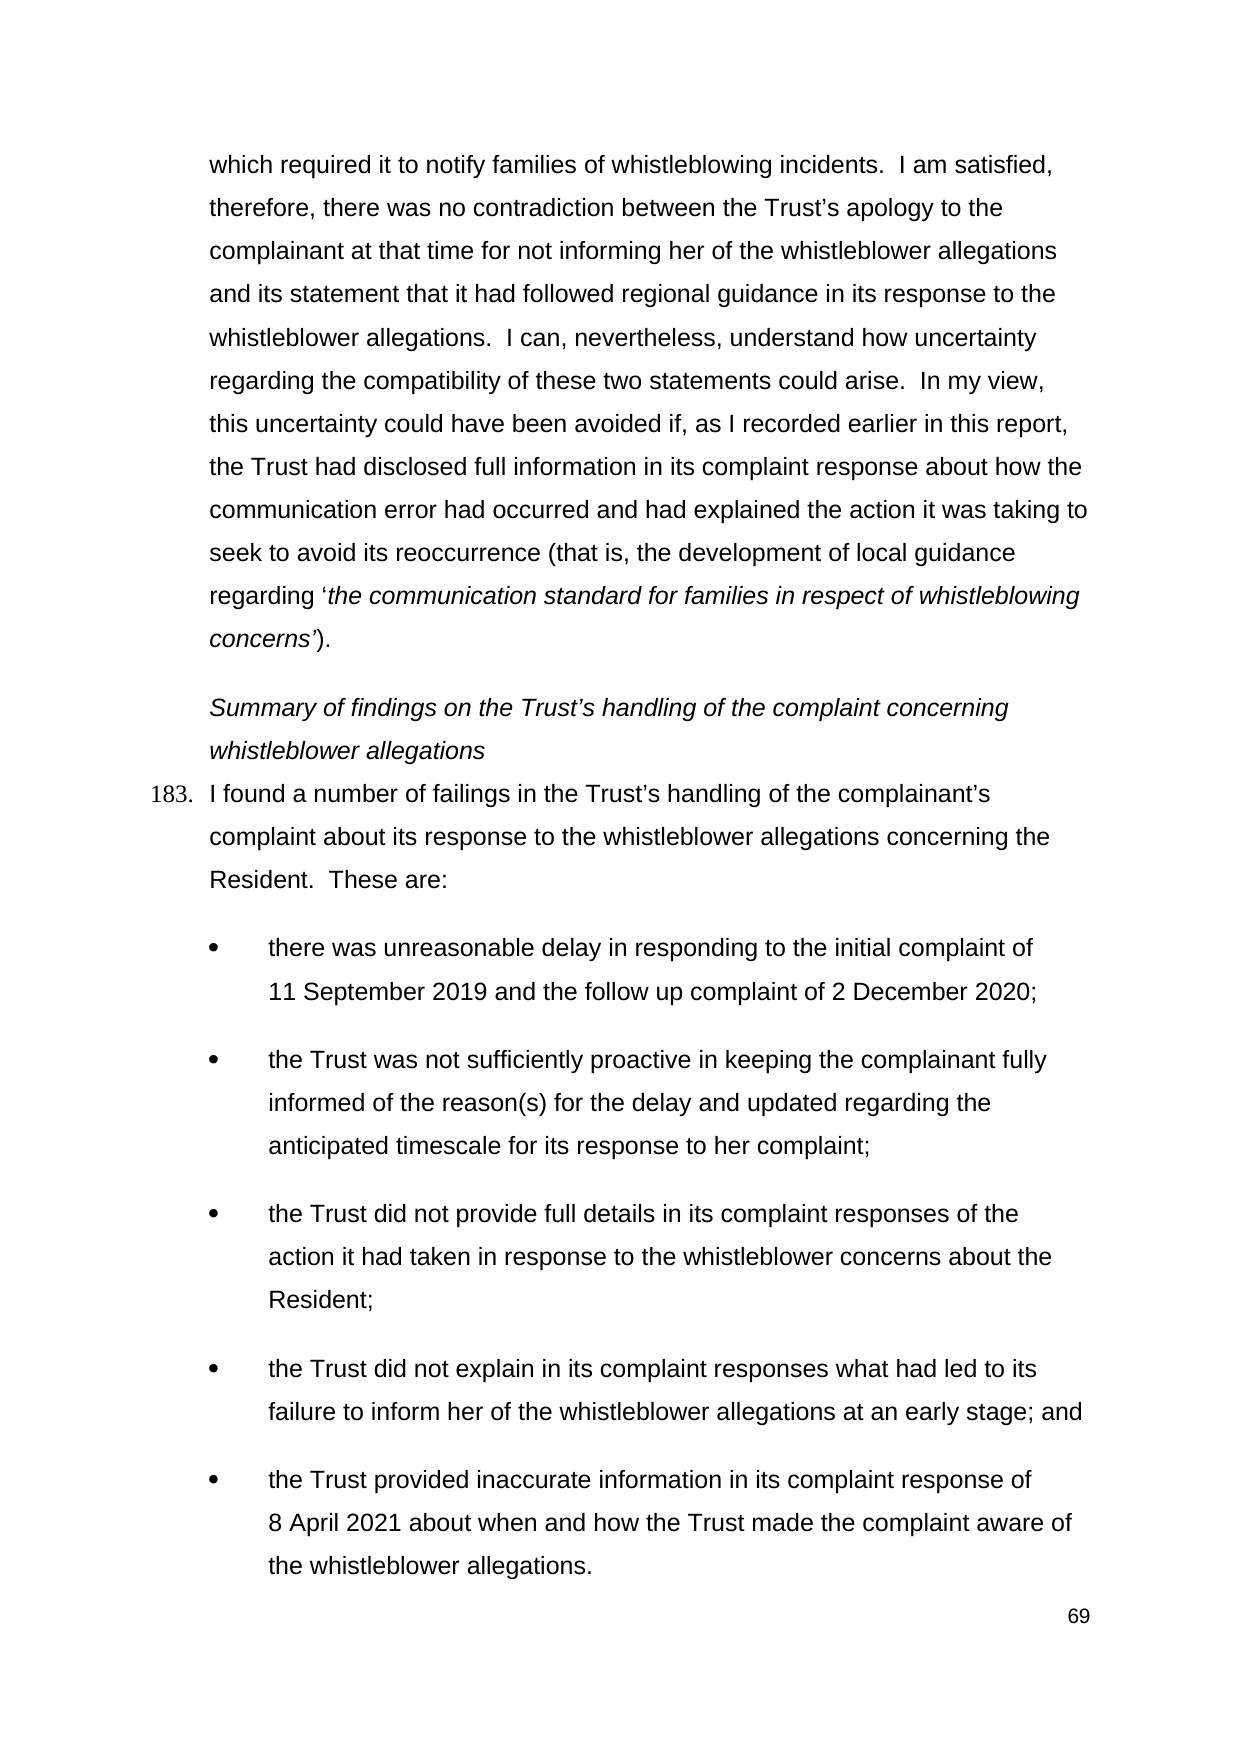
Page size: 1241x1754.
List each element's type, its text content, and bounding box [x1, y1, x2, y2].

list the Trust did not explain in its complaint responses what had led to its failure to inform her of the whistleblower allegations at an early stage; and [209, 1353, 1090, 1426]
list the Trust provided inaccurate information in its complaint response of 8 April 2021 about when and how the Trust made the complaint aware of the whistleblower allegations. [209, 1465, 1090, 1580]
list there was unreasonable delay in responding to the initial complaint of 11 September 2019 and the follow up complaint of 2 December 2020; [209, 933, 1090, 1005]
list which required it to notify families of whistleblowing incidents. I am satisfied, therefore, there was no contradiction between the Trust’s apology to the complainant at that time for not informing her of the whistleblower allegations and its statement that it had followed regional guidance in its response to the whistleblower allegations. I can, nevertheless, understand how uncertainty regarding the compatibility of these two statements could arise. In my view, this uncertainty could have been avoided if, as I recorded earlier in this report, the Trust had disclosed full information in its complaint response about how the communication error had occurred and had explained the action it was taking to seek to avoid its reoccurrence (that is, the development of local guidance regarding ‘the communication standard for families in respect of whistleblowing concerns’). [150, 150, 1090, 653]
list the Trust was not sufficiently proactive in keeping the complainant fully informed of the reason(s) for the delay and updated regarding the anticipated timescale for its response to her complaint; [209, 1044, 1090, 1160]
list Summary of findings on the Trust’s handling of the complaint concerning whistleblower allegations [209, 692, 1090, 764]
list the Trust did not provide full details in its complaint responses of the action it had taken in response to the whistleblower concerns about the Resident; [209, 1199, 1090, 1314]
list I found a number of failings in the Trust’s handling of the complainant’s complaint about its response to the whistleblower allegations concerning the Resident. These are: [150, 779, 1090, 894]
